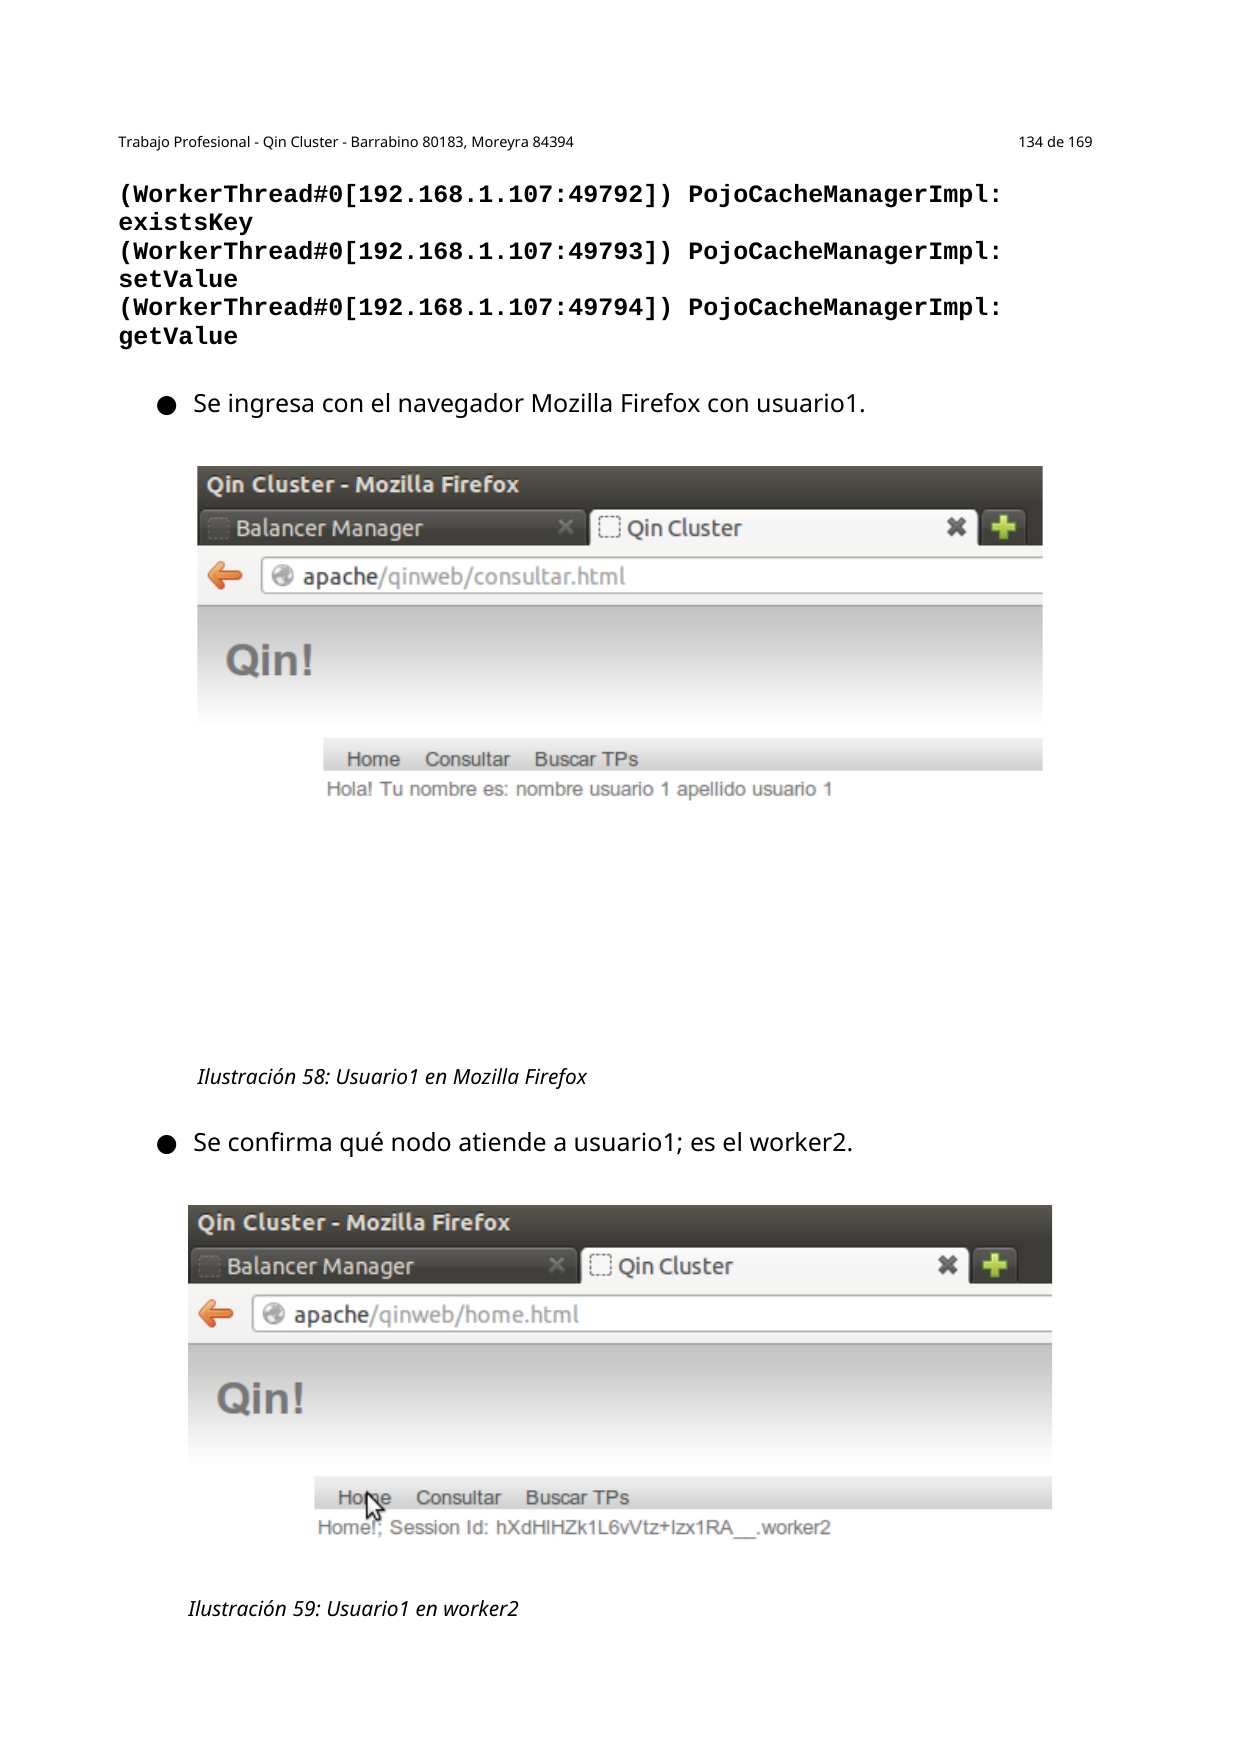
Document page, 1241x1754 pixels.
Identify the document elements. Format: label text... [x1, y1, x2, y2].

list Se ingresa con el navegador Mozilla Firefox con usuario1. [156, 386, 1122, 420]
picture [188, 1205, 1053, 1594]
text (WorkerThread#0[192.168.1.107:49792]) PojoCacheManagerImpl: existsKey [118, 182, 1122, 238]
text (WorkerThread#0[192.168.1.107:49794]) PojoCacheManagerImpl: getValue [118, 295, 1122, 352]
list Se confirma qué nodo atiende a usuario1; es el worker2. [156, 1124, 1122, 1158]
text Ilustración 58: Usuario1 en Mozilla Firefox [197, 1062, 1043, 1090]
text Ilustración 59: Usuario1 en worker2 [188, 1594, 1052, 1622]
picture [197, 466, 1043, 1062]
text (WorkerThread#0[192.168.1.107:49793]) PojoCacheManagerImpl: setValue [118, 238, 1122, 295]
